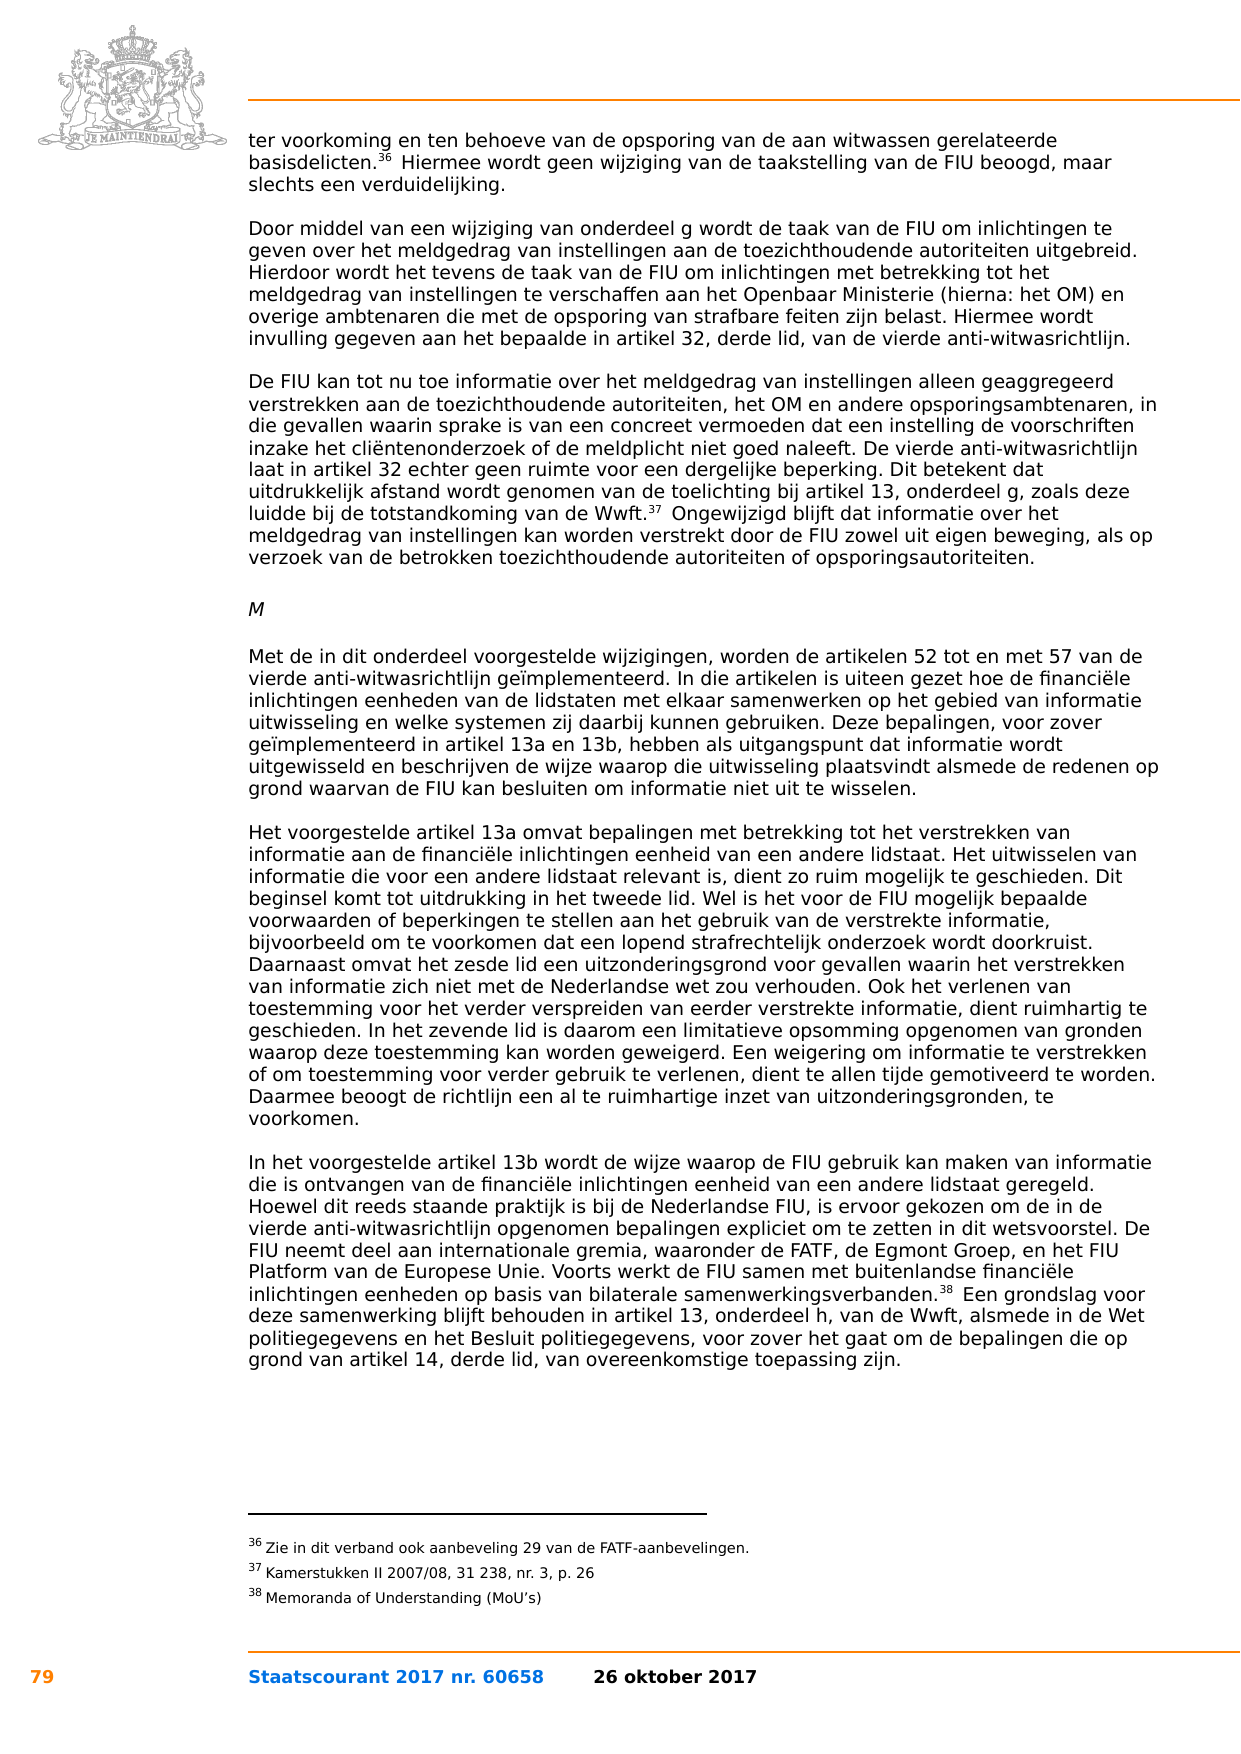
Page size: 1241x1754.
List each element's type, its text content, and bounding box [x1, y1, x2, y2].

text Door middel van een wijziging van onderdeel g wordt de taak van de FIU om inlichtingen te geven over het meldgedrag van instellingen aan de toezichthoudende autoriteiten uitgebreid. Hierdoor wordt het tevens de taak van de FIU om inlichtingen met betrekking tot het meldgedrag van instellingen te verschaffen aan het Openbaar Ministerie (hierna: het OM) en overige ambtenaren die met de opsporing van strafbare feiten zijn belast. Hiermee wordt invulling gegeven aan het bepaalde in artikel 32, derde lid, van de vierde anti-witwasrichtlijn. [248, 218, 1163, 349]
text Zie in dit verband ook aanbeveling 29 van de FATF-aanbevelingen. [248, 1536, 1163, 1558]
text De FIU kan tot nu toe informatie over het meldgedrag van instellingen alleen geaggregeerd verstrekken aan de toezichthoudende autoriteiten, het OM en andere opsporingsambtenaren, in die gevallen waarin sprake is van een concreet vermoeden dat een instelling de voorschriften inzake het cliëntenonderzoek of de meldplicht niet goed naleeft. De vierde anti-witwasrichtlijn laat in artikel 32 echter geen ruimte voor een dergelijke beperking. Dit betekent dat uitdrukkelijk afstand wordt genomen van de toelichting bij artikel 13, onderdeel g, zoals deze luidde bij de totstandkoming van de Wwft. Ongewijzigd blijft dat informatie over het meldgedrag van instellingen kan worden verstrekt door de FIU zowel uit eigen beweging, als op verzoek van de betrokken toezichthoudende autoriteiten of opsporingsautoriteiten. [248, 371, 1163, 569]
picture [38, 25, 227, 150]
text Het voorgestelde artikel 13a omvat bepalingen met betrekking tot het verstrekken van informatie aan de financiële inlichtingen eenheid van een andere lidstaat. Het uitwisselen van informatie die voor een andere lidstaat relevant is, dient zo ruim mogelijk te geschieden. Dit beginsel komt tot uitdrukking in het tweede lid. Wel is het voor de FIU mogelijk bepaalde voorwaarden of beperkingen te stellen aan het gebruik van de verstrekte informatie, bijvoorbeeld om te voorkomen dat een lopend strafrechtelijk onderzoek wordt doorkruist. Daarnaast omvat het zesde lid een uitzonderingsgrond voor gevallen waarin het verstrekken van informatie zich niet met de Nederlandse wet zou verhouden. Ook het verlenen van toestemming voor het verder verspreiden van eerder verstrekte informatie, dient ruimhartig te geschieden. In het zevende lid is daarom een limitatieve opsomming opgenomen van gronden waarop deze toestemming kan worden geweigerd. Een weigering om informatie te verstrekken of om toestemming voor verder gebruik te verlenen, dient te allen tijde gemotiveerd te worden. Daarmee beoogt de richtlijn een al te ruimhartige inzet van uitzonderingsgronden, te voorkomen. [248, 822, 1163, 1130]
text Memoranda of Understanding (MoU’s) [248, 1586, 1163, 1608]
text ter voorkoming en ten behoeve van de opsporing van de aan witwassen gerelateerde basisdelicten. Hiermee wordt geen wijziging van de taakstelling van de FIU beoogd, maar slechts een verduidelijking. [248, 130, 1163, 196]
text Met de in dit onderdeel voorgestelde wijzigingen, worden de artikelen 52 tot en met 57 van de vierde anti-witwasrichtlijn geïmplementeerd. In die artikelen is uiteen gezet hoe de financiële inlichtingen eenheden van de lidstaten met elkaar samenwerken op het gebied van informatie uitwisseling en welke systemen zij daarbij kunnen gebruiken. Deze bepalingen, voor zover geïmplementeerd in artikel 13a en 13b, hebben als uitgangspunt dat informatie wordt uitgewisseld en beschrijven de wijze waarop die uitwisseling plaatsvindt alsmede de redenen op grond waarvan de FIU kan besluiten om informatie niet uit te wisselen. [248, 646, 1163, 800]
text In het voorgestelde artikel 13b wordt de wijze waarop de FIU gebruik kan maken van informatie die is ontvangen van de financiële inlichtingen eenheid van een andere lidstaat geregeld. Hoewel dit reeds staande praktijk is bij de Nederlandse FIU, is ervoor gekozen om de in de vierde anti-witwasrichtlijn opgenomen bepalingen expliciet om te zetten in dit wetsvoorstel. De FIU neemt deel aan internationale gremia, waaronder de FATF, de Egmont Groep, en het FIU Platform van de Europese Unie. Voorts werkt de FIU samen met buitenlandse financiële inlichtingen eenheden op basis van bilaterale samenwerkingsverbanden. Een grondslag voor deze samenwerking blijft behouden in artikel 13, onderdeel h, van de Wwft, alsmede in de Wet politiegegevens en het Besluit politiegegevens, voor zover het gaat om de bepalingen die op grond van artikel 14, derde lid, van overeenkomstige toepassing zijn. [248, 1152, 1163, 1371]
text Kamerstukken II 2007/08, 31 238, nr. 3, p. 26 [248, 1561, 1163, 1583]
subtitle M [248, 599, 1163, 621]
